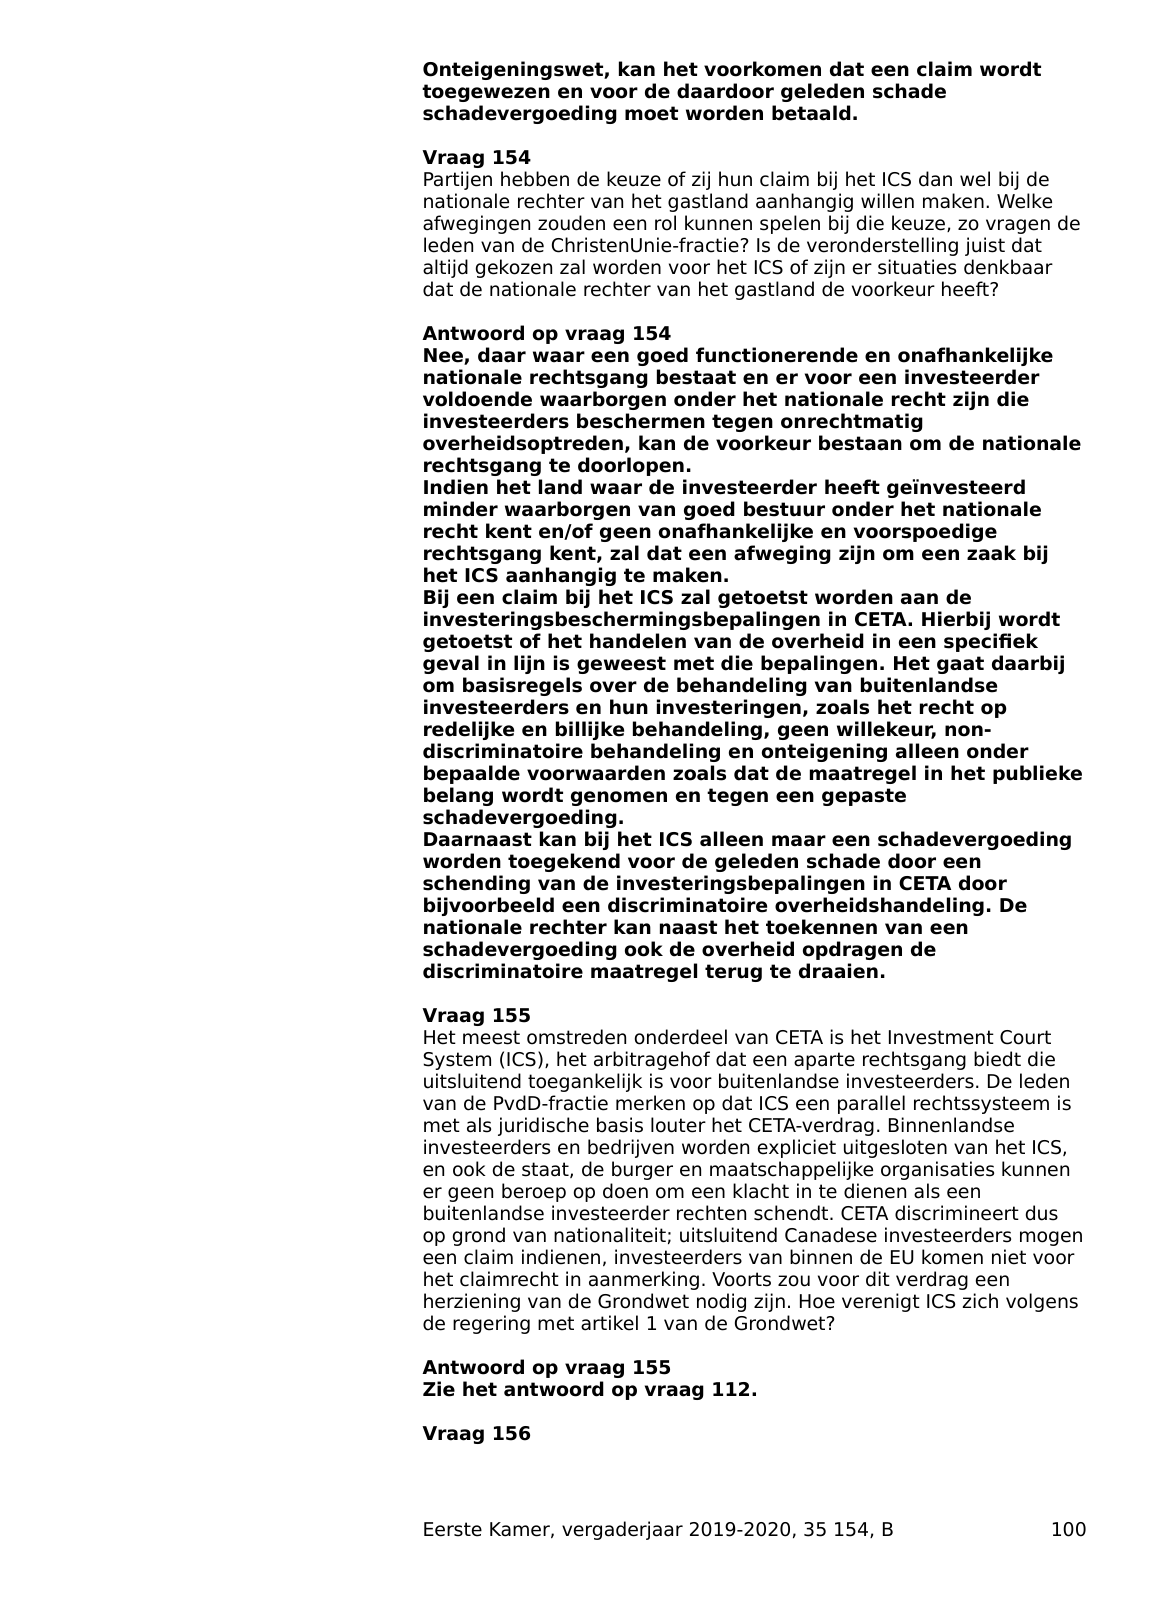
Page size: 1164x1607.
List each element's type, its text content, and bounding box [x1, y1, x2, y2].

text Bij een claim bij het ICS zal getoetst worden aan de investeringsbeschermingsbepalingen in CETA. Hierbij wordt getoetst of het handelen van de overheid in een specifiek geval in lijn is geweest met die bepalingen. Het gaat daarbij om basisregels over de behandeling van buitenlandse investeerders en hun investeringen, zoals het recht op redelijke en billijke behandeling, geen willekeur, non-discriminatoire behandeling en onteigening alleen onder bepaalde voorwaarden zoals dat de maatregel in het publieke belang wordt genomen en tegen een gepaste schadevergoeding. [422, 587, 1087, 829]
text Vraag 154 [422, 147, 1087, 169]
text Onteigeningswet, kan het voorkomen dat een claim wordt toegewezen en voor de daardoor geleden schade schadevergoeding moet worden betaald. [422, 59, 1087, 125]
text Daarnaast kan bij het ICS alleen maar een schadevergoeding worden toegekend voor de geleden schade door een schending van de investeringsbepalingen in CETA door bijvoorbeeld een discriminatoire overheidshandeling. De nationale rechter kan naast het toekennen van een schadevergoeding ook de overheid opdragen de discriminatoire maatregel terug te draaien. [422, 829, 1087, 983]
text Nee, daar waar een goed functionerende en onafhankelijke nationale rechtsgang bestaat en er voor een investeerder voldoende waarborgen onder het nationale recht zijn die investeerders beschermen tegen onrechtmatig overheidsoptreden, kan de voorkeur bestaan om de nationale rechtsgang te doorlopen. [422, 345, 1087, 477]
text Partijen hebben de keuze of zij hun claim bij het ICS dan wel bij de nationale rechter van het gastland aanhangig willen maken. Welke afwegingen zouden een rol kunnen spelen bij die keuze, zo vragen de leden van de ChristenUnie-fractie? Is de veronderstelling juist dat altijd gekozen zal worden voor het ICS of zijn er situaties denkbaar dat de nationale rechter van het gastland de voorkeur heeft? [422, 169, 1087, 301]
text Antwoord op vraag 154 [422, 323, 1087, 345]
text Zie het antwoord op vraag 112. [422, 1379, 1087, 1401]
text Vraag 156 [422, 1423, 1087, 1445]
text Het meest omstreden onderdeel van CETA is het Investment Court System (ICS), het arbitragehof dat een aparte rechtsgang biedt die uitsluitend toegankelijk is voor buitenlandse investeerders. De leden van de PvdD-fractie merken op dat ICS een parallel rechtssysteem is met als juridische basis louter het CETA-verdrag. Binnenlandse investeerders en bedrijven worden expliciet uitgesloten van het ICS, en ook de staat, de burger en maatschappelijke organisaties kunnen er geen beroep op doen om een klacht in te dienen als een buitenlandse investeerder rechten schendt. CETA discrimineert dus op grond van nationaliteit; uitsluitend Canadese investeerders mogen een claim indienen, investeerders van binnen de EU komen niet voor het claimrecht in aanmerking. Voorts zou voor dit verdrag een herziening van de Grondwet nodig zijn. Hoe verenigt ICS zich volgens de regering met artikel 1 van de Grondwet? [422, 1027, 1087, 1334]
text Vraag 155 [422, 1005, 1087, 1027]
text Indien het land waar de investeerder heeft geïnvesteerd minder waarborgen van goed bestuur onder het nationale recht kent en/of geen onafhankelijke en voorspoedige rechtsgang kent, zal dat een afweging zijn om een zaak bij het ICS aanhangig te maken. [422, 477, 1087, 587]
text Antwoord op vraag 155 [422, 1357, 1087, 1379]
